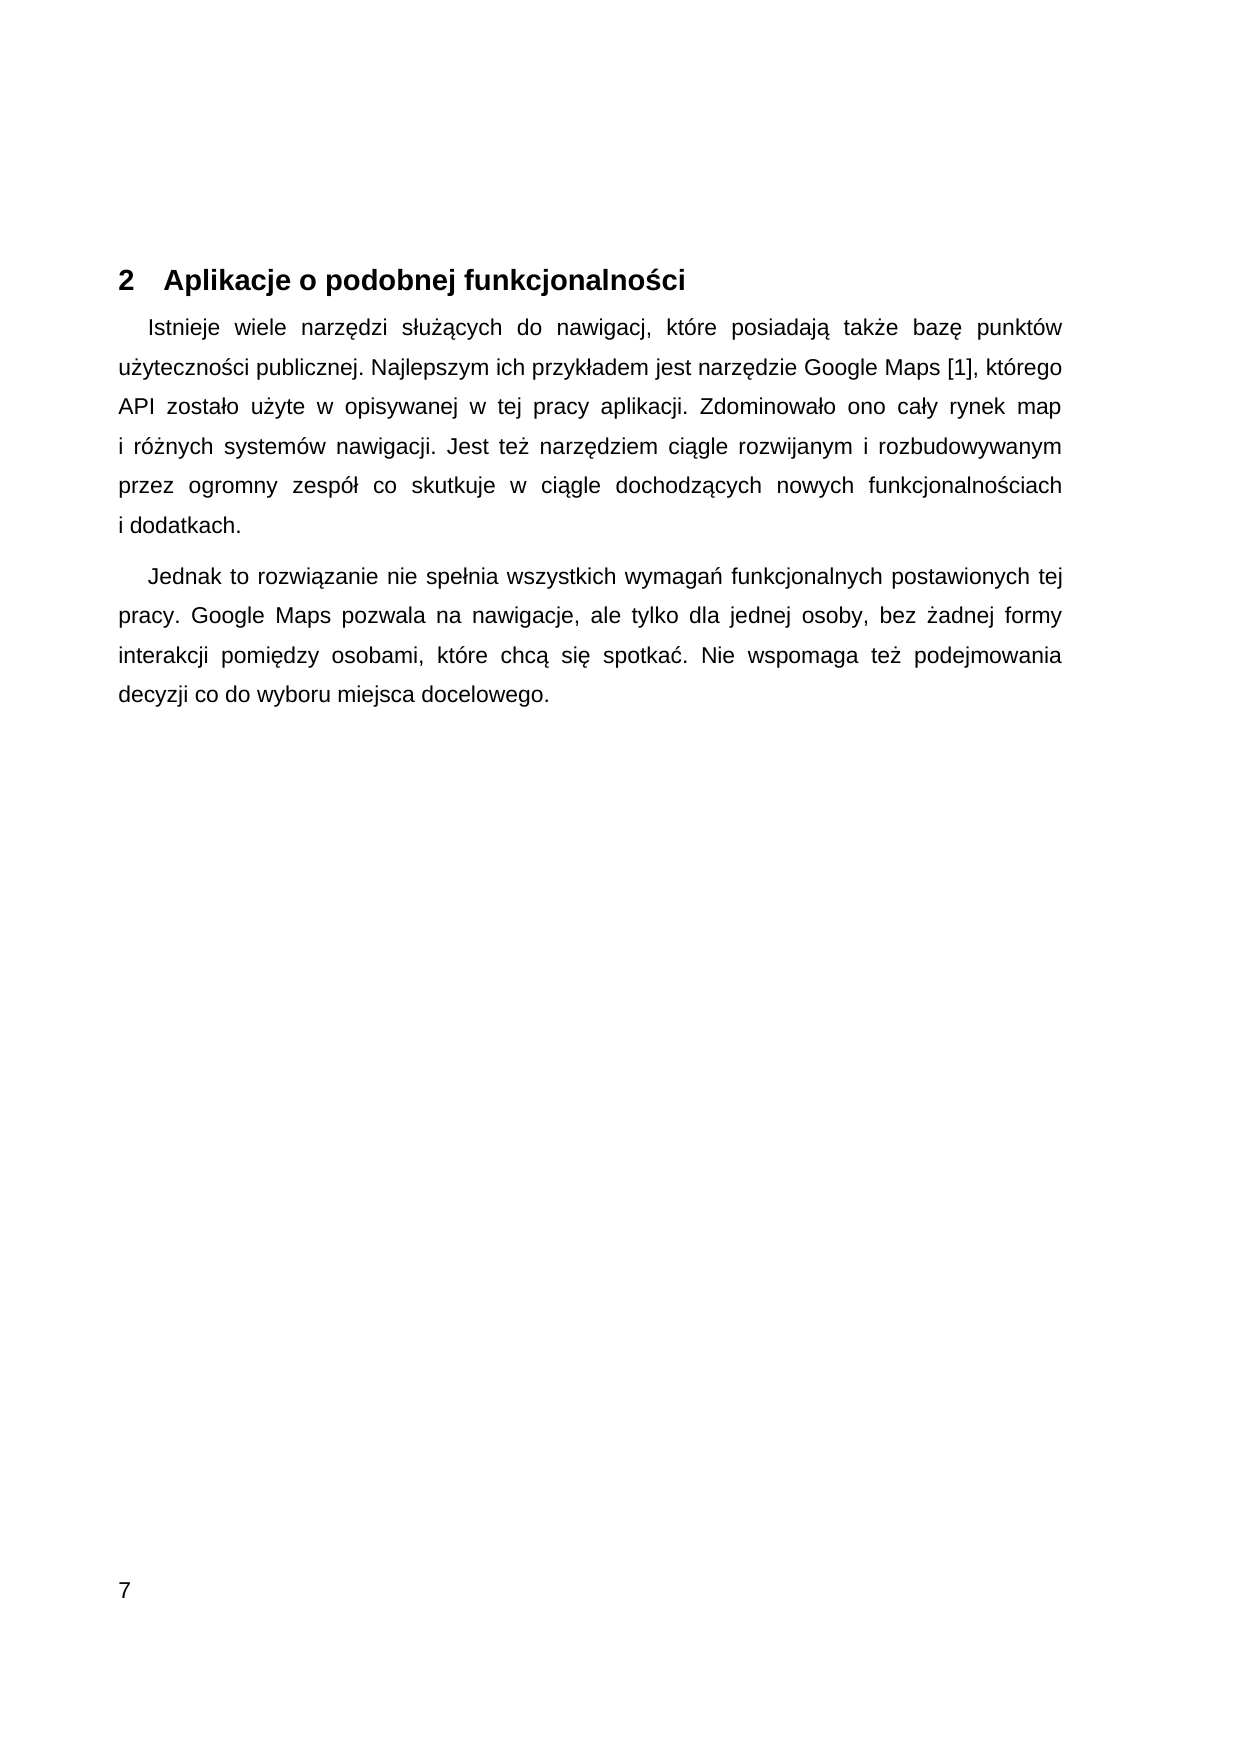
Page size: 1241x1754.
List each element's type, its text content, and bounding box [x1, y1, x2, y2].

subtitle 2 Aplikacje o podobnej funkcjonalności [118, 263, 1063, 297]
text Jednak to rozwiązanie nie spełnia wszystkich wymagań funkcjonalnych postawionych tej pracy. Google Maps pozwala na nawigacje, ale tylko dla jednej osoby, bez żadnej formy interakcji pomiędzy osobami, które chcą się spotkać. Nie wspomaga też podejmowania decyzji co do wyboru miejsca docelowego. [118, 563, 1063, 708]
text Istnieje wiele narzędzi służących do nawigacj, które posiadają także bazę punktów użyteczności publicznej. Najlepszym ich przykładem jest narzędzie Google Maps [1], którego API zostało użyte w opisywanej w tej pracy aplikacji. Zdominowało ono cały rynek map i różnych systemów nawigacji. Jest też narzędziem ciągle rozwijanym i rozbudowywanym przez ogromny zespół co skutkuje w ciągle dochodzących nowych funkcjonalnościach i dodatkach. [118, 314, 1063, 538]
